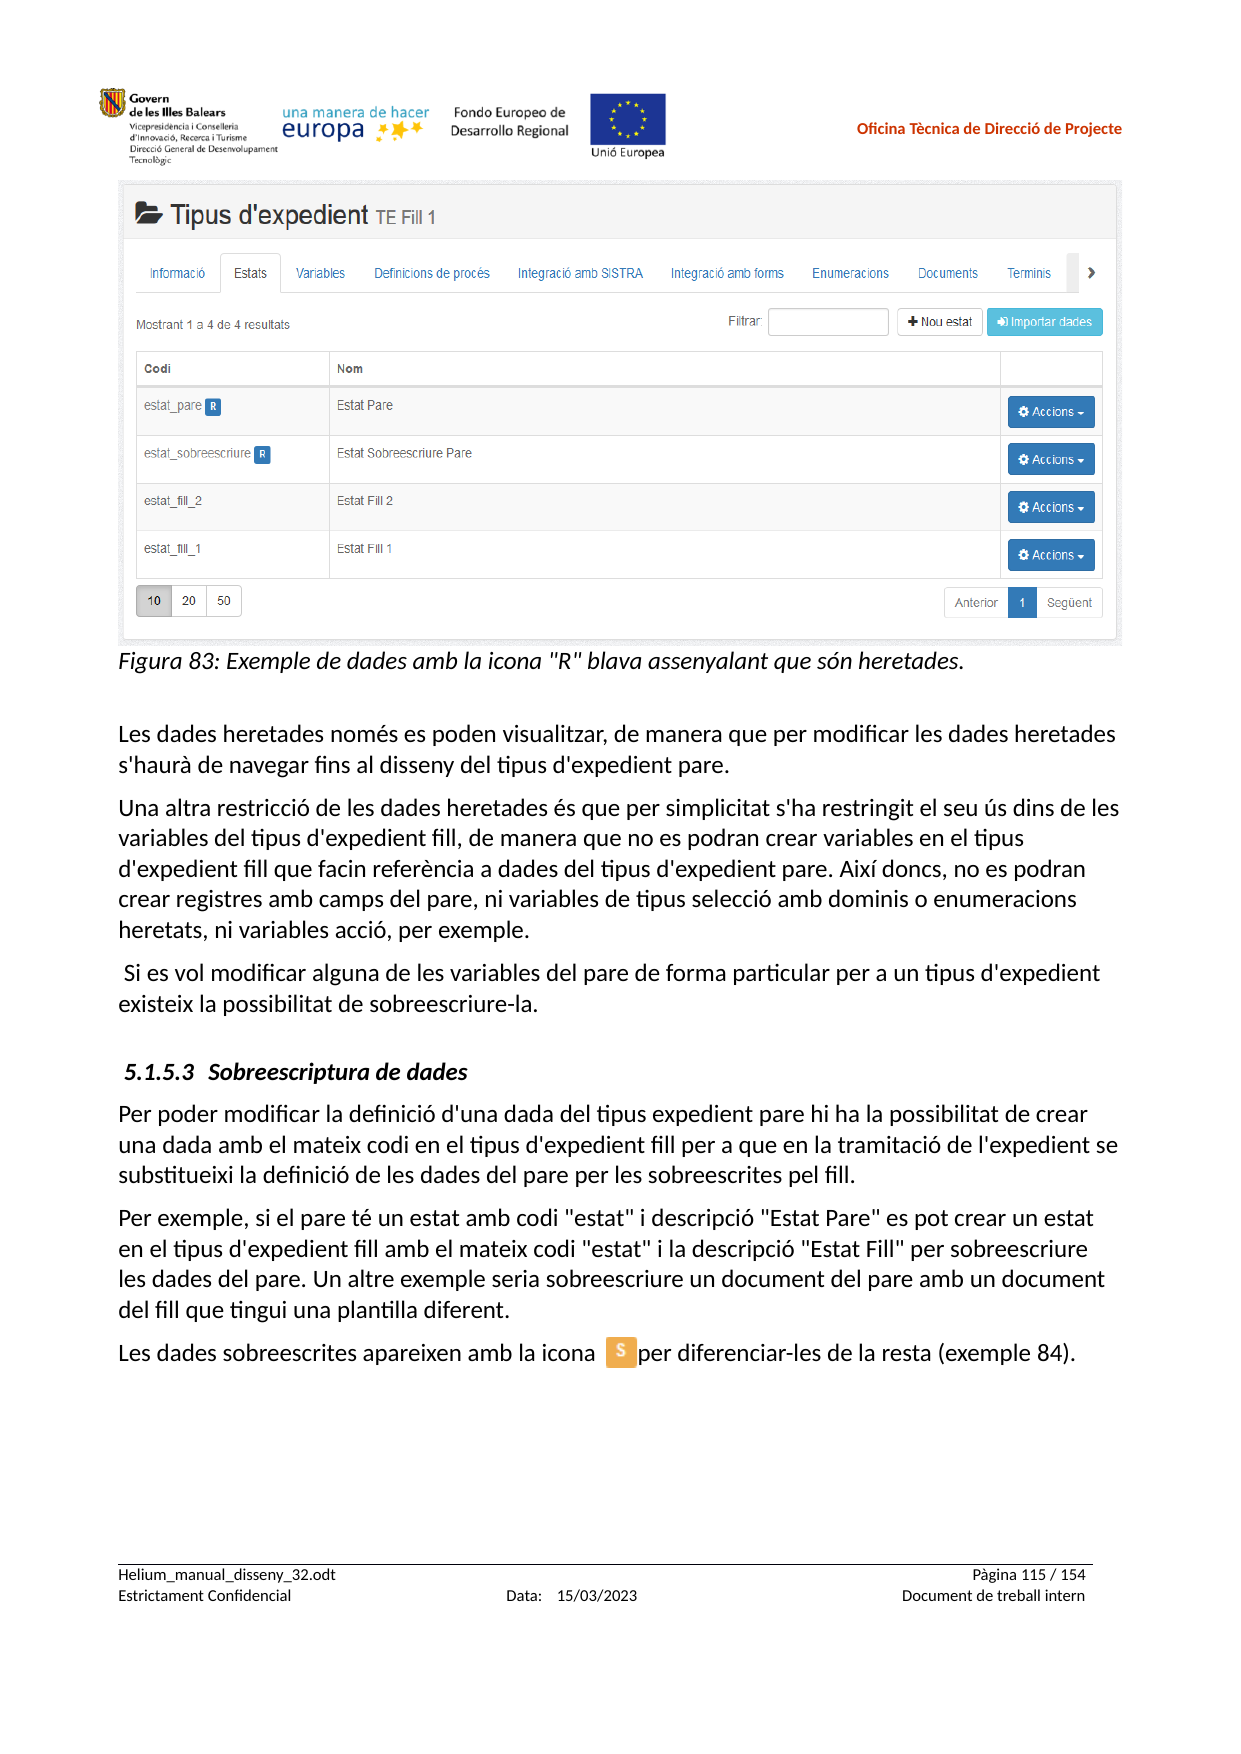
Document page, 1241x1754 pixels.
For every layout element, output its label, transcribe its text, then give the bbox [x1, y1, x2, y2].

text Les dades sobreescrites apareixen amb la icona [118, 1337, 606, 1368]
text Per poder modificar la definició d'una dada del tipus expedient pare hi ha la possibilitat de crear una dada amb el mateix codi en el tipus d'expedient fill per a que en la tramitació de l'expedient se substitueixi la definició de les dades del pare per les sobreescrites pel fill. [118, 1098, 1122, 1190]
text per diferenciar-les de la resta (exemple 84). [638, 1337, 1122, 1368]
text Figura 83: Exemple de dades amb la icona "R" blava assenyalant que són heretades. [118, 646, 1122, 676]
picture [99, 87, 668, 166]
text Una altra restricció de les dades heretades és que per simplicitat s'ha restringit el seu ús dins de les variables del tipus d'expedient fill, de manera que no es podran crear variables en el tipus d'expedient fill que facin referència a dades del tipus d'expedient pare. Així doncs, no es podran crear registres amb camps del pare, ni variables de tipus selecció amb dominis o enumeracions heretats, ni variables acció, per exemple. [118, 792, 1122, 945]
text Per exemple, si el pare té un estat amb codi "estat" i descripció "Estat Pare" es pot crear un estat en el tipus d'expedient fill amb el mateix codi "estat" i la descripció "Estat Fill" per sobreescriure les dades del pare. Un altre exemple seria sobreescriure un document del pare amb un document del fill que tingui una plantilla diferent. [118, 1203, 1122, 1325]
text Si es vol modificar alguna de les variables del pare de forma particular per a un tipus d'expedient existeix la possibilitat de sobreescriure-la. [118, 957, 1122, 1018]
subtitle Sobreescriptura de dades [118, 1056, 1122, 1086]
text Les dades heretades només es poden visualitzar, de manera que per modificar les dades heretades s'haurà de navegar fins al disseny del tipus d'expedient pare. [118, 718, 1122, 779]
picture [606, 1337, 638, 1368]
